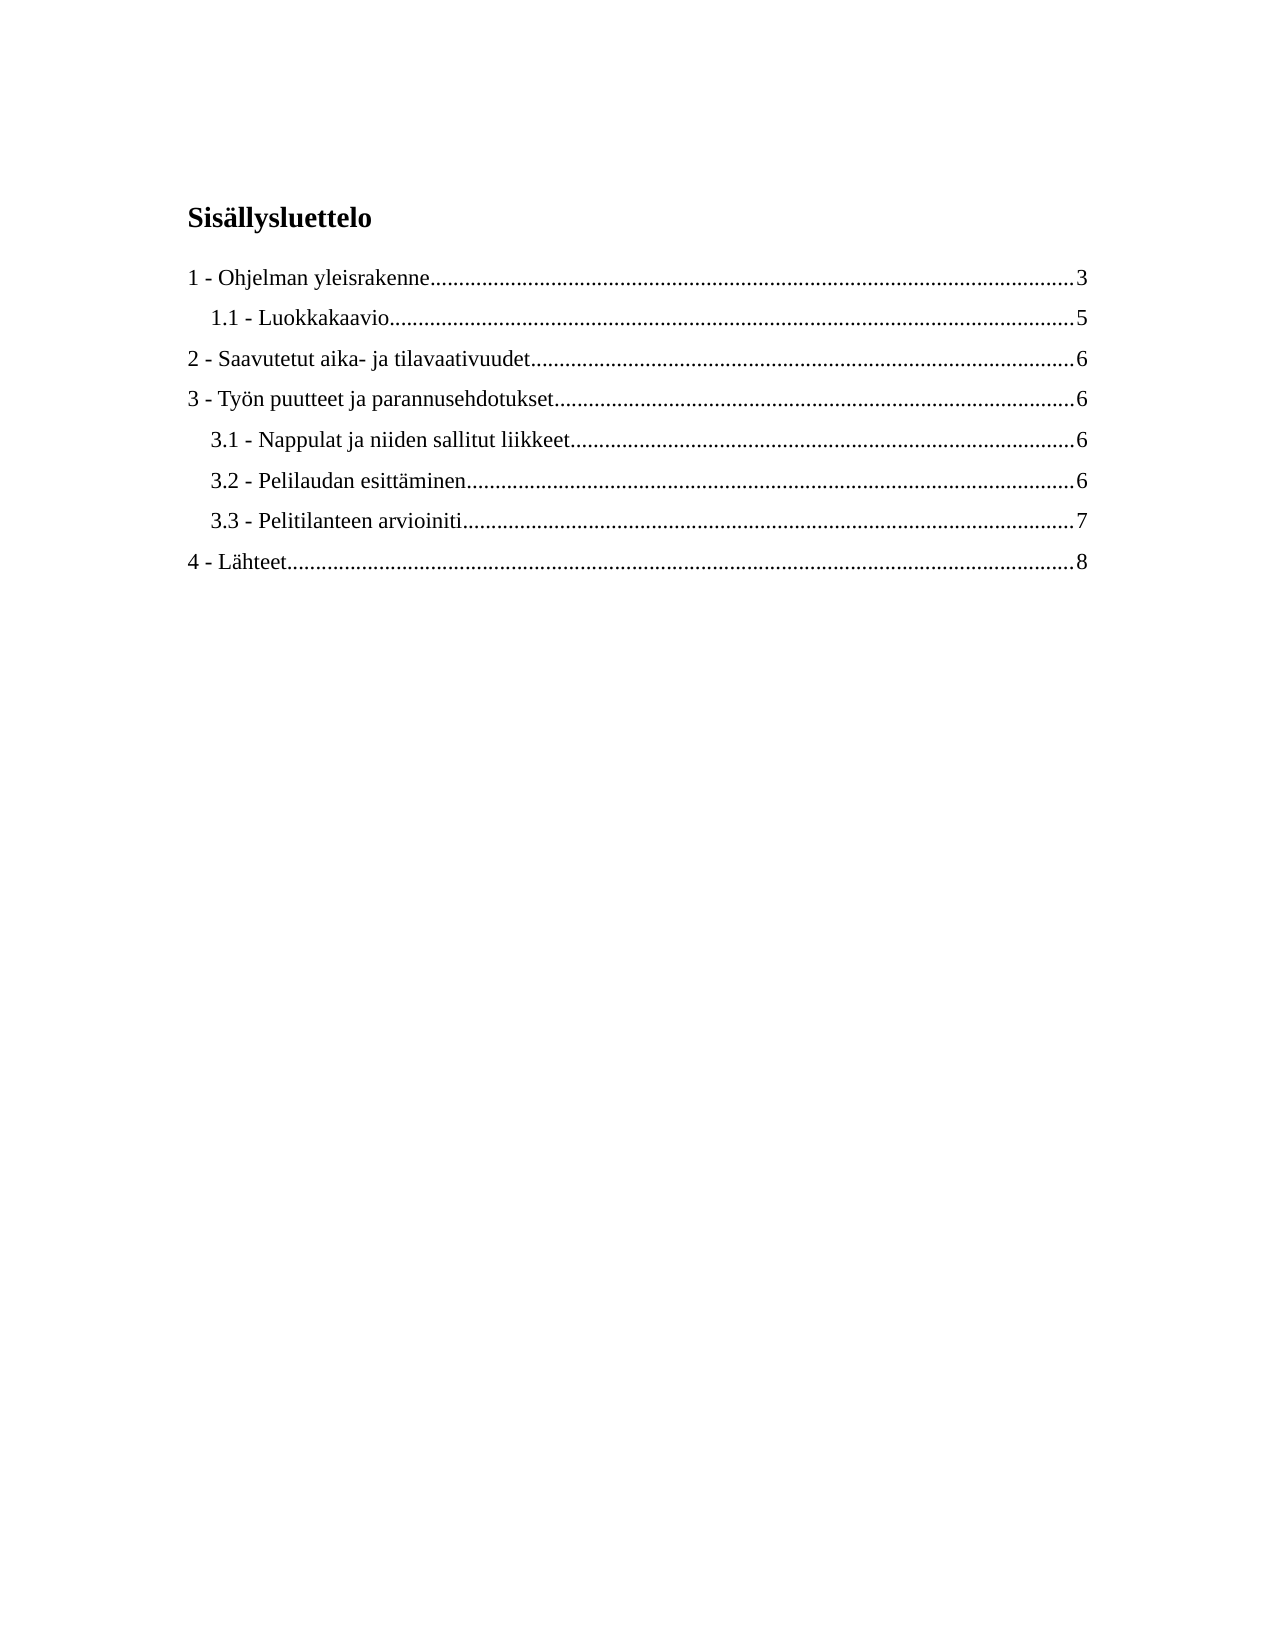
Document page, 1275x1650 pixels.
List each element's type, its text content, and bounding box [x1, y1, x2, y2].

text 4 - Lähteet 8 [187, 548, 1087, 574]
text 3 - Työn puutteet ja parannusehdotukset 6 [187, 385, 1087, 412]
text 2 - Saavutetut aika- ja tilavaativuudet 6 [187, 345, 1087, 371]
text 3.1 - Nappulat ja niiden sallitut liikkeet 6 [210, 426, 1087, 452]
subtitle Sisällysluettelo [187, 200, 1087, 233]
text 3.2 - Pelilaudan esittäminen 6 [210, 467, 1087, 493]
text 1 - Ohjelman yleisrakenne 3 [187, 263, 1087, 290]
text 1.1 - Luokkakaavio 5 [210, 304, 1087, 331]
text 3.3 - Pelitilanteen arvioiniti 7 [210, 507, 1087, 534]
